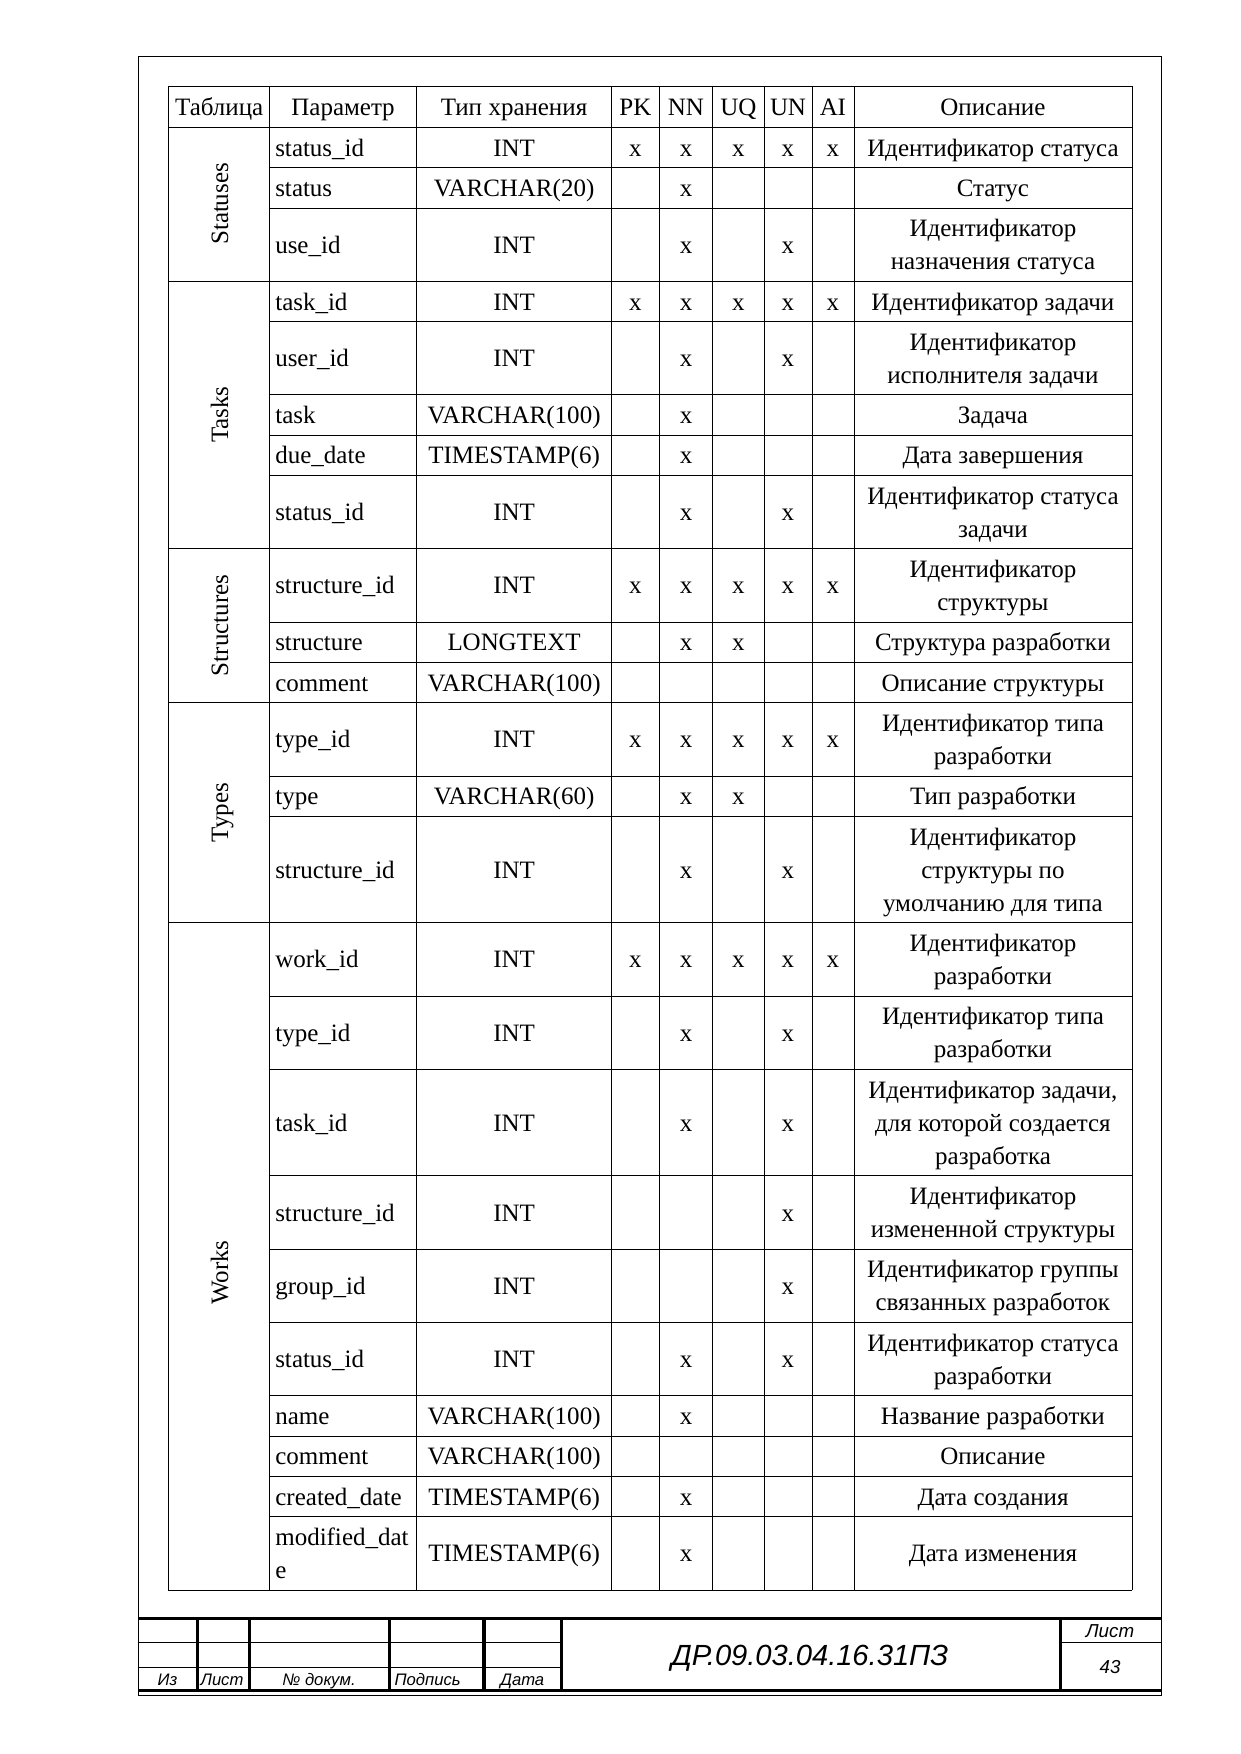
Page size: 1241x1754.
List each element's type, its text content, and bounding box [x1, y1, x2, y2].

table_cell x [612, 128, 659, 167]
table_cell [660, 663, 712, 702]
table_cell [813, 1250, 854, 1322]
table_cell [813, 436, 854, 475]
table_cell x [660, 1070, 712, 1175]
table_cell [813, 1176, 854, 1249]
table_cell comment [270, 1437, 416, 1476]
table_cell [612, 322, 659, 394]
table_cell x [713, 923, 764, 996]
table_cell x [765, 923, 812, 996]
table_cell x [765, 549, 812, 622]
table_cell Идентификатор измененной структуры [855, 1176, 1132, 1249]
table_cell x [660, 209, 712, 281]
table_cell [612, 817, 659, 922]
table_header PK [612, 87, 659, 127]
table_cell comment [270, 663, 416, 702]
table_cell status_id [270, 1323, 416, 1395]
table_cell structure_id [270, 549, 416, 622]
table_cell [765, 777, 812, 816]
table_cell [713, 476, 764, 548]
table_cell [660, 1250, 712, 1322]
table_cell [713, 1437, 764, 1476]
table_cell x [660, 1517, 712, 1589]
table_cell Structures [169, 549, 269, 702]
table_cell [612, 1323, 659, 1395]
table_header Таблица [169, 87, 269, 127]
table_cell Идентификатор задачи, для которой создается разработка [855, 1070, 1132, 1175]
table_cell task [270, 395, 416, 435]
table_cell x [612, 923, 659, 996]
table_cell x [765, 282, 812, 321]
table_cell Идентификатор группы связанных разработок [855, 1250, 1132, 1322]
table_cell Название разработки [855, 1396, 1132, 1436]
table_cell [612, 476, 659, 548]
table_cell x [660, 1323, 712, 1395]
table_cell Идентификатор исполнителя задачи [855, 322, 1132, 394]
table_cell x [660, 436, 712, 475]
table_cell x [813, 282, 854, 321]
table_cell Works [169, 923, 269, 1589]
table_cell [612, 436, 659, 475]
table_cell x [660, 1396, 712, 1436]
table_header Тип хранения [417, 87, 611, 127]
table_cell Идентификатор структуры [855, 549, 1132, 622]
table_cell x [660, 777, 712, 816]
table_cell [713, 322, 764, 394]
table_cell x [765, 1323, 812, 1395]
table_cell name [270, 1396, 416, 1436]
table_cell x [660, 168, 712, 207]
table_cell x [813, 128, 854, 167]
table_cell x [713, 128, 764, 167]
table_cell Тип разработки [855, 777, 1132, 816]
table_cell [612, 777, 659, 816]
table_cell [612, 1437, 659, 1476]
table_cell VARCHAR(60) [417, 777, 611, 816]
table_cell x [765, 1176, 812, 1249]
table_cell VARCHAR(20) [417, 168, 611, 207]
table_cell [612, 663, 659, 702]
table_cell INT [417, 549, 611, 622]
table_cell Идентификатор назначения статуса [855, 209, 1132, 281]
table_cell [713, 436, 764, 475]
table_cell [612, 1070, 659, 1175]
table_cell x [765, 322, 812, 394]
table_cell [713, 168, 764, 207]
table_cell LONGTEXT [417, 623, 611, 662]
table_cell [612, 1477, 659, 1516]
table_cell INT [417, 476, 611, 548]
table_cell INT [417, 1176, 611, 1249]
table_cell [713, 1517, 764, 1589]
table_cell [813, 777, 854, 816]
table_header UQ [713, 87, 764, 127]
table_cell x [660, 923, 712, 996]
table_cell group_id [270, 1250, 416, 1322]
table_cell x [660, 817, 712, 922]
table_cell created_date [270, 1477, 416, 1516]
table_cell x [660, 395, 712, 435]
table_cell [813, 1437, 854, 1476]
table_cell VARCHAR(100) [417, 1437, 611, 1476]
table_header Описание [855, 87, 1132, 127]
table_cell INT [417, 209, 611, 281]
table_cell x [660, 322, 712, 394]
table_cell [765, 663, 812, 702]
table_cell x [660, 476, 712, 548]
table_cell [813, 1396, 854, 1436]
table_cell Идентификатор разработки [855, 923, 1132, 996]
table_cell [813, 168, 854, 207]
table_cell Идентификатор статуса задачи [855, 476, 1132, 548]
table_cell x [713, 623, 764, 662]
table_cell x [813, 923, 854, 996]
table_cell x [612, 282, 659, 321]
table_cell type_id [270, 703, 416, 776]
table_cell x [765, 1070, 812, 1175]
table_cell [813, 322, 854, 394]
table_cell INT [417, 703, 611, 776]
table_cell INT [417, 282, 611, 321]
table_cell type [270, 777, 416, 816]
table_cell [660, 1176, 712, 1249]
table_cell [813, 1517, 854, 1589]
table_cell [813, 1070, 854, 1175]
table_cell status [270, 168, 416, 207]
table_cell VARCHAR(100) [417, 663, 611, 702]
table_cell status_id [270, 476, 416, 548]
table_cell INT [417, 1070, 611, 1175]
table_cell INT [417, 1323, 611, 1395]
table_cell user_id [270, 322, 416, 394]
table_cell [765, 395, 812, 435]
table_cell structure_id [270, 1176, 416, 1249]
table_cell x [713, 777, 764, 816]
table_cell Идентификатор типа разработки [855, 997, 1132, 1069]
table_cell x [765, 128, 812, 167]
table_header NN [660, 87, 712, 127]
table_cell Дата изменения [855, 1517, 1132, 1589]
table_cell Идентификатор типа разработки [855, 703, 1132, 776]
table_cell TIMESTAMP(6) [417, 1477, 611, 1516]
table_cell Types [169, 703, 269, 922]
table_cell [765, 436, 812, 475]
table_cell [660, 1437, 712, 1476]
table_cell [765, 1477, 812, 1516]
table_cell use_id [270, 209, 416, 281]
table_cell x [713, 703, 764, 776]
table_cell x [765, 703, 812, 776]
table_cell structure_id [270, 817, 416, 922]
table_cell x [765, 209, 812, 281]
table_cell [612, 1176, 659, 1249]
table_cell x [765, 817, 812, 922]
table_cell [813, 1477, 854, 1516]
table_cell [813, 623, 854, 662]
table_cell x [660, 549, 712, 622]
table_cell [713, 209, 764, 281]
table_cell [765, 168, 812, 207]
table_header Параметр [270, 87, 416, 127]
table_cell Статус [855, 168, 1132, 207]
table_cell x [612, 703, 659, 776]
table_cell [813, 997, 854, 1069]
table_cell x [660, 1477, 712, 1516]
table_cell INT [417, 923, 611, 996]
table_cell VARCHAR(100) [417, 395, 611, 435]
table_cell [813, 663, 854, 702]
table_cell [765, 1437, 812, 1476]
table_cell structure [270, 623, 416, 662]
table_cell status_id [270, 128, 416, 167]
table_cell [713, 1477, 764, 1516]
table_cell INT [417, 997, 611, 1069]
table_cell x [713, 549, 764, 622]
table_cell x [660, 997, 712, 1069]
table_cell x [660, 623, 712, 662]
table_cell [612, 395, 659, 435]
table_cell Statuses [169, 128, 269, 281]
table_cell Дата завершения [855, 436, 1132, 475]
table_cell x [713, 282, 764, 321]
table_cell x [660, 282, 712, 321]
table_cell [713, 1070, 764, 1175]
table_cell [713, 663, 764, 702]
table_cell x [813, 703, 854, 776]
table_cell [765, 1396, 812, 1436]
table_cell [813, 817, 854, 922]
table_cell Идентификатор задачи [855, 282, 1132, 321]
table_cell x [813, 549, 854, 622]
table_cell [813, 476, 854, 548]
table_cell x [765, 997, 812, 1069]
table_cell [612, 1250, 659, 1322]
table_cell [713, 1323, 764, 1395]
table_cell [713, 1250, 764, 1322]
table_cell type_id [270, 997, 416, 1069]
table_header AI [813, 87, 854, 127]
table_cell INT [417, 128, 611, 167]
table_cell Описание [855, 1437, 1132, 1476]
table_cell [713, 997, 764, 1069]
table_cell modified_date [270, 1517, 416, 1589]
table_cell Описание структуры [855, 663, 1132, 702]
table_cell [713, 395, 764, 435]
table_cell [713, 1176, 764, 1249]
table_cell [612, 1396, 659, 1436]
table_cell [765, 1517, 812, 1589]
table_cell [813, 209, 854, 281]
table_cell due_date [270, 436, 416, 475]
table_cell x [765, 1250, 812, 1322]
table_cell Tasks [169, 282, 269, 548]
table_cell Дата создания [855, 1477, 1132, 1516]
table_cell Задача [855, 395, 1132, 435]
table_cell INT [417, 322, 611, 394]
table_cell Идентификатор статуса [855, 128, 1132, 167]
table_header UN [765, 87, 812, 127]
table_cell [765, 623, 812, 662]
table_cell x [660, 128, 712, 167]
table_cell [612, 209, 659, 281]
table_cell x [612, 549, 659, 622]
table_cell [612, 1517, 659, 1589]
table_cell task_id [270, 282, 416, 321]
table_cell [813, 395, 854, 435]
table_cell INT [417, 817, 611, 922]
table_cell Идентификатор структуры по умолчанию для типа [855, 817, 1132, 922]
table_cell [813, 1323, 854, 1395]
table_cell Структура разработки [855, 623, 1132, 662]
table_cell task_id [270, 1070, 416, 1175]
table_cell [713, 1396, 764, 1436]
table_cell [612, 168, 659, 207]
table_cell [612, 623, 659, 662]
table_cell INT [417, 1250, 611, 1322]
table_cell x [765, 476, 812, 548]
table_cell TIMESTAMP(6) [417, 1517, 611, 1589]
table_cell Идентификатор статуса разработки [855, 1323, 1132, 1395]
table_cell VARCHAR(100) [417, 1396, 611, 1436]
table_cell TIMESTAMP(6) [417, 436, 611, 475]
table_cell x [660, 703, 712, 776]
table_cell [612, 997, 659, 1069]
table_cell [713, 817, 764, 922]
table_cell work_id [270, 923, 416, 996]
